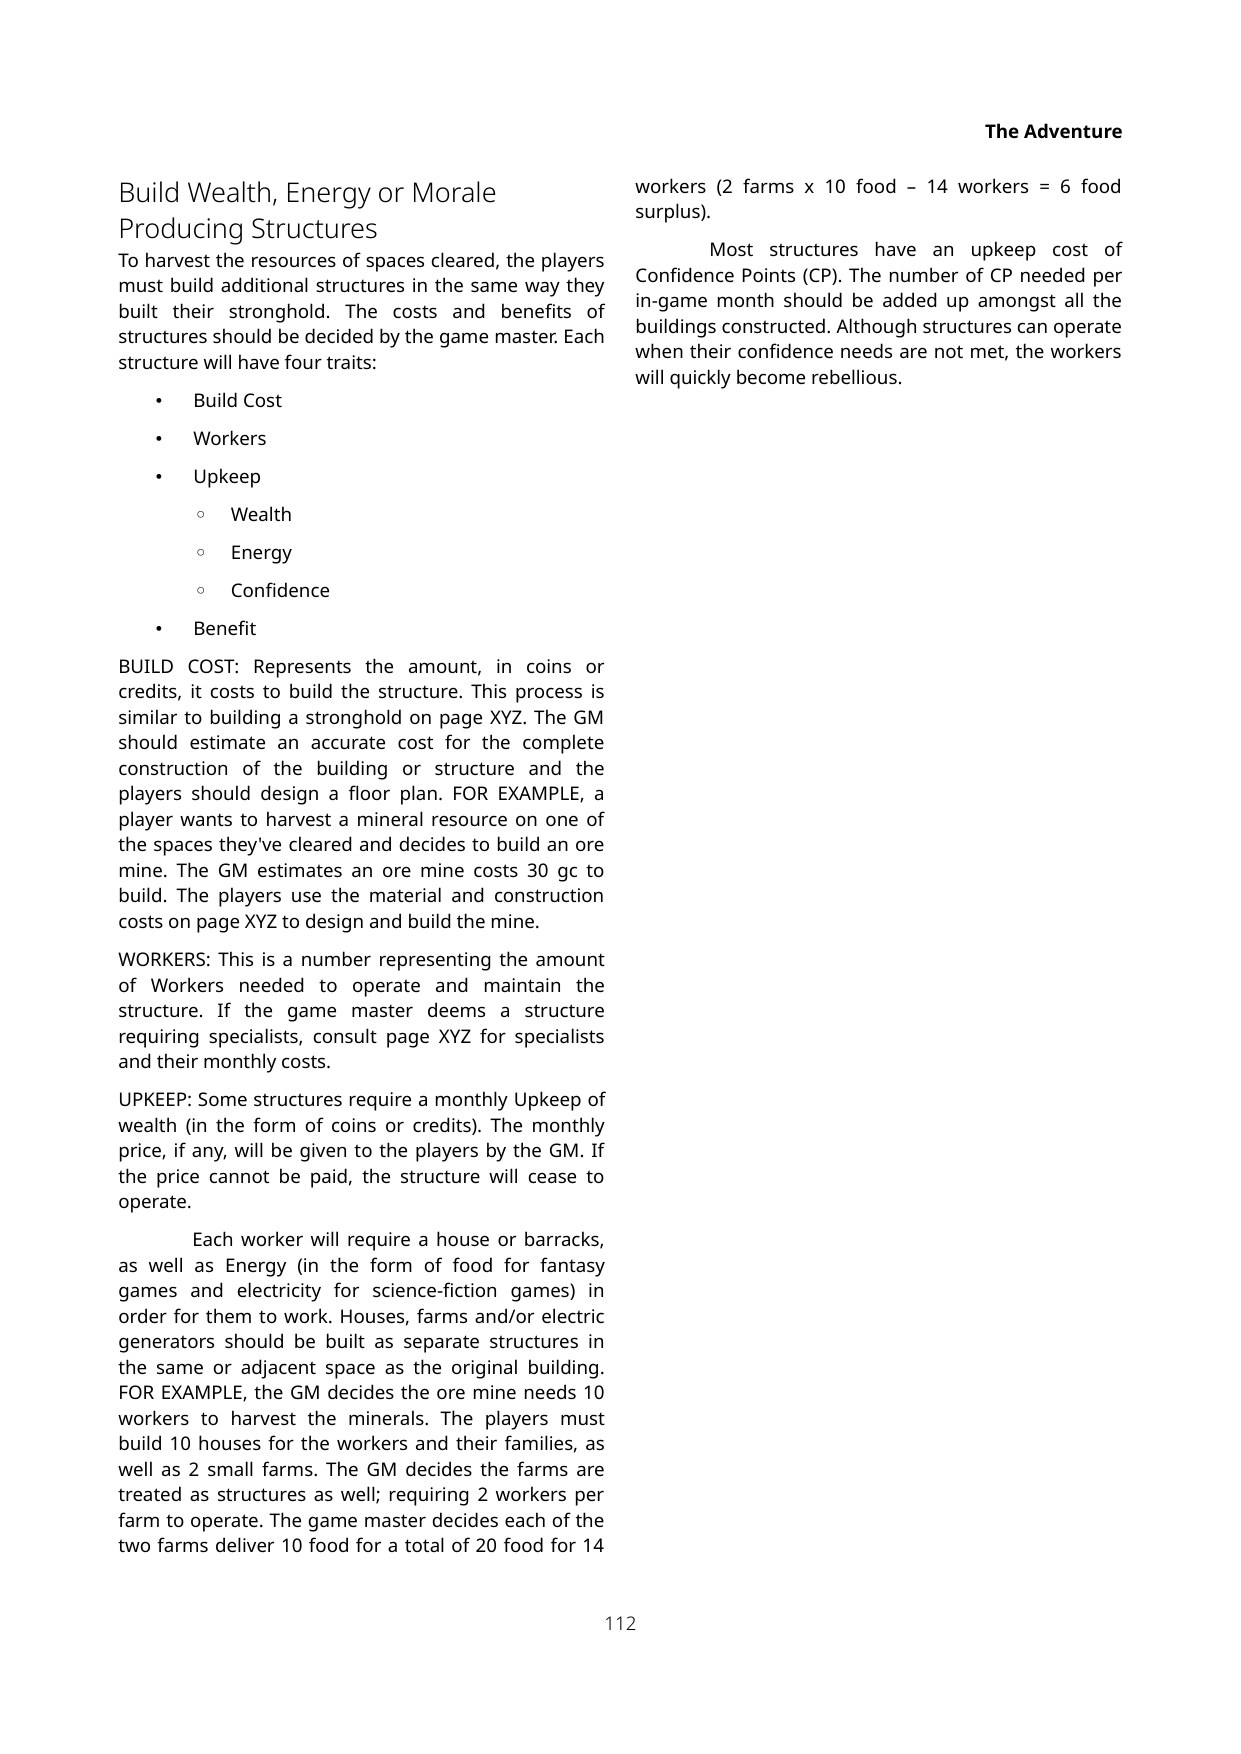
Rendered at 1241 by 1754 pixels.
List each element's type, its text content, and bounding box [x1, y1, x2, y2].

list Benefit [156, 615, 605, 641]
text Build Wealth, Energy or Morale Producing Structures [118, 173, 605, 247]
text WORKERS: This is a number representing the amount of Workers needed to operate and maintain the structure. If the game master deems a structure requiring specialists, consult page XYZ for specialists and their monthly costs. [118, 946, 605, 1074]
list Workers [156, 425, 605, 451]
text To harvest the resources of spaces cleared, the players must build additional structures in the same way they built their stronghold. The costs and benefits of structures should be decided by the game master. Each structure will have four traits: [118, 247, 605, 374]
text Most structures have an upkeep cost of Confidence Points (CP). The number of CP needed per in-game month should be added up amongst all the buildings constructed. Although structures can operate when their confidence needs are not met, the workers will quickly become rebellious. [635, 237, 1122, 390]
text BUILD COST: Represents the amount, in coins or credits, it costs to build the structure. This process is similar to building a stronghold on page XYZ. The GM should estimate an accurate cost for the complete construction of the building or structure and the players should design a floor plan. FOR EXAMPLE, a player wants to harvest a mineral resource on one of the spaces they've cleared and decides to build an ore mine. The GM estimates an ore mine costs 30 gc to build. The players use the material and construction costs on page XYZ to design and build the mine. [118, 653, 605, 934]
text workers (2 farms x 10 food – 14 workers = 6 food surplus). [635, 173, 1122, 224]
list Upkeep [156, 463, 605, 488]
list Wealth [193, 501, 605, 527]
list Confidence [193, 577, 605, 603]
text UPKEEP: Some structures require a monthly Upkeep of wealth (in the form of coins or credits). The monthly price, if any, will be given to the players by the GM. If the price cannot be paid, the structure will cease to operate. [118, 1086, 605, 1214]
list Build Cost [156, 387, 605, 412]
text Each worker will require a house or barracks, as well as Energy (in the form of food for fantasy games and electricity for science-fiction games) in order for them to work. Houses, farms and/or electric generators should be built as separate structures in the same or adjacent space as the original building. FOR EXAMPLE, the GM decides the ore mine needs 10 workers to harvest the minerals. The players must build 10 houses for the workers and their families, as well as 2 small farms. The GM decides the farms are treated as structures as well; requiring 2 workers per farm to operate. The game master decides each of the two farms deliver 10 food for a total of 20 food for 14 [118, 1227, 605, 1558]
list Energy [193, 539, 605, 564]
